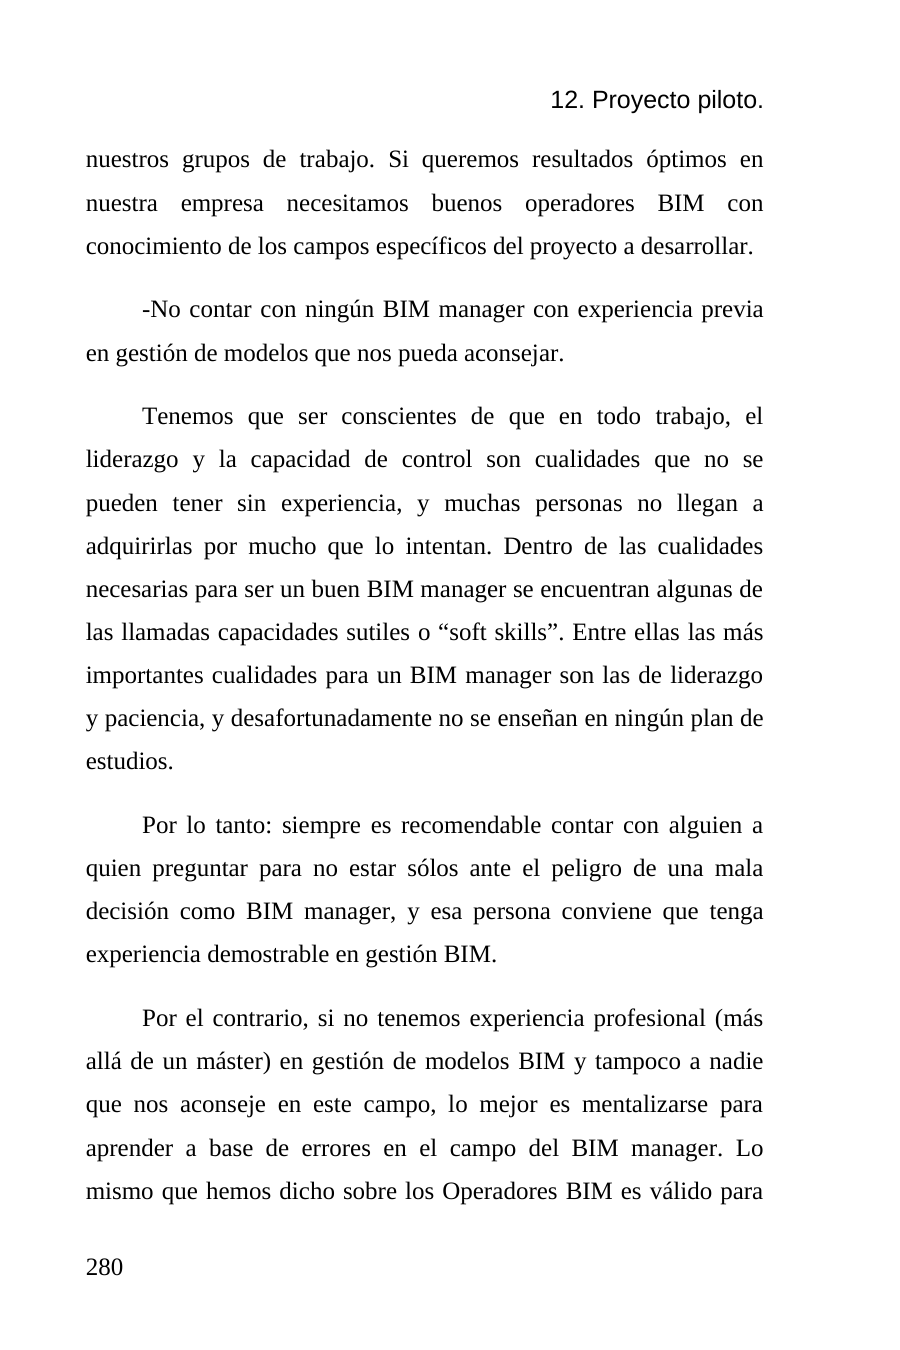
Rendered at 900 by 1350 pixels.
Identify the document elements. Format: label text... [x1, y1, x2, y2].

text -No contar con ningún BIM manager con experiencia previa en gestión de modelos que nos pueda aconsejar. [86, 294, 764, 366]
text Por lo tanto: siempre es recomendable contar con alguien a quien preguntar para no estar sólos ante el peligro de una mala decisión como BIM manager, y esa persona conviene que tenga experiencia demostrable en gestión BIM. [86, 810, 764, 968]
text nuestros grupos de trabajo. Si queremos resultados óptimos en nuestra empresa necesitamos buenos operadores BIM con conocimiento de los campos específicos del proyecto a desarrollar. [86, 144, 764, 259]
text Tenemos que ser conscientes de que en todo trabajo, el liderazgo y la capacidad de control son cualidades que no se pueden tener sin experiencia, y muchas personas no llegan a adquirirlas por mucho que lo intentan. Dentro de las cualidades necesarias para ser un buen BIM manager se encuentran algunas de las llamadas capacidades sutiles o “soft skills”. Entre ellas las más importantes cualidades para un BIM manager son las de liderazgo y paciencia, y desafortunadamente no se enseñan en ningún plan de estudios. [86, 401, 764, 775]
text Por el contrario, si no tenemos experiencia profesional (más allá de un máster) en gestión de modelos BIM y tampoco a nadie que nos aconseje en este campo, lo mejor es mentalizarse para aprender a base de errores en el campo del BIM manager. Lo mismo que hemos dicho sobre los Operadores BIM es válido para [86, 1003, 764, 1204]
